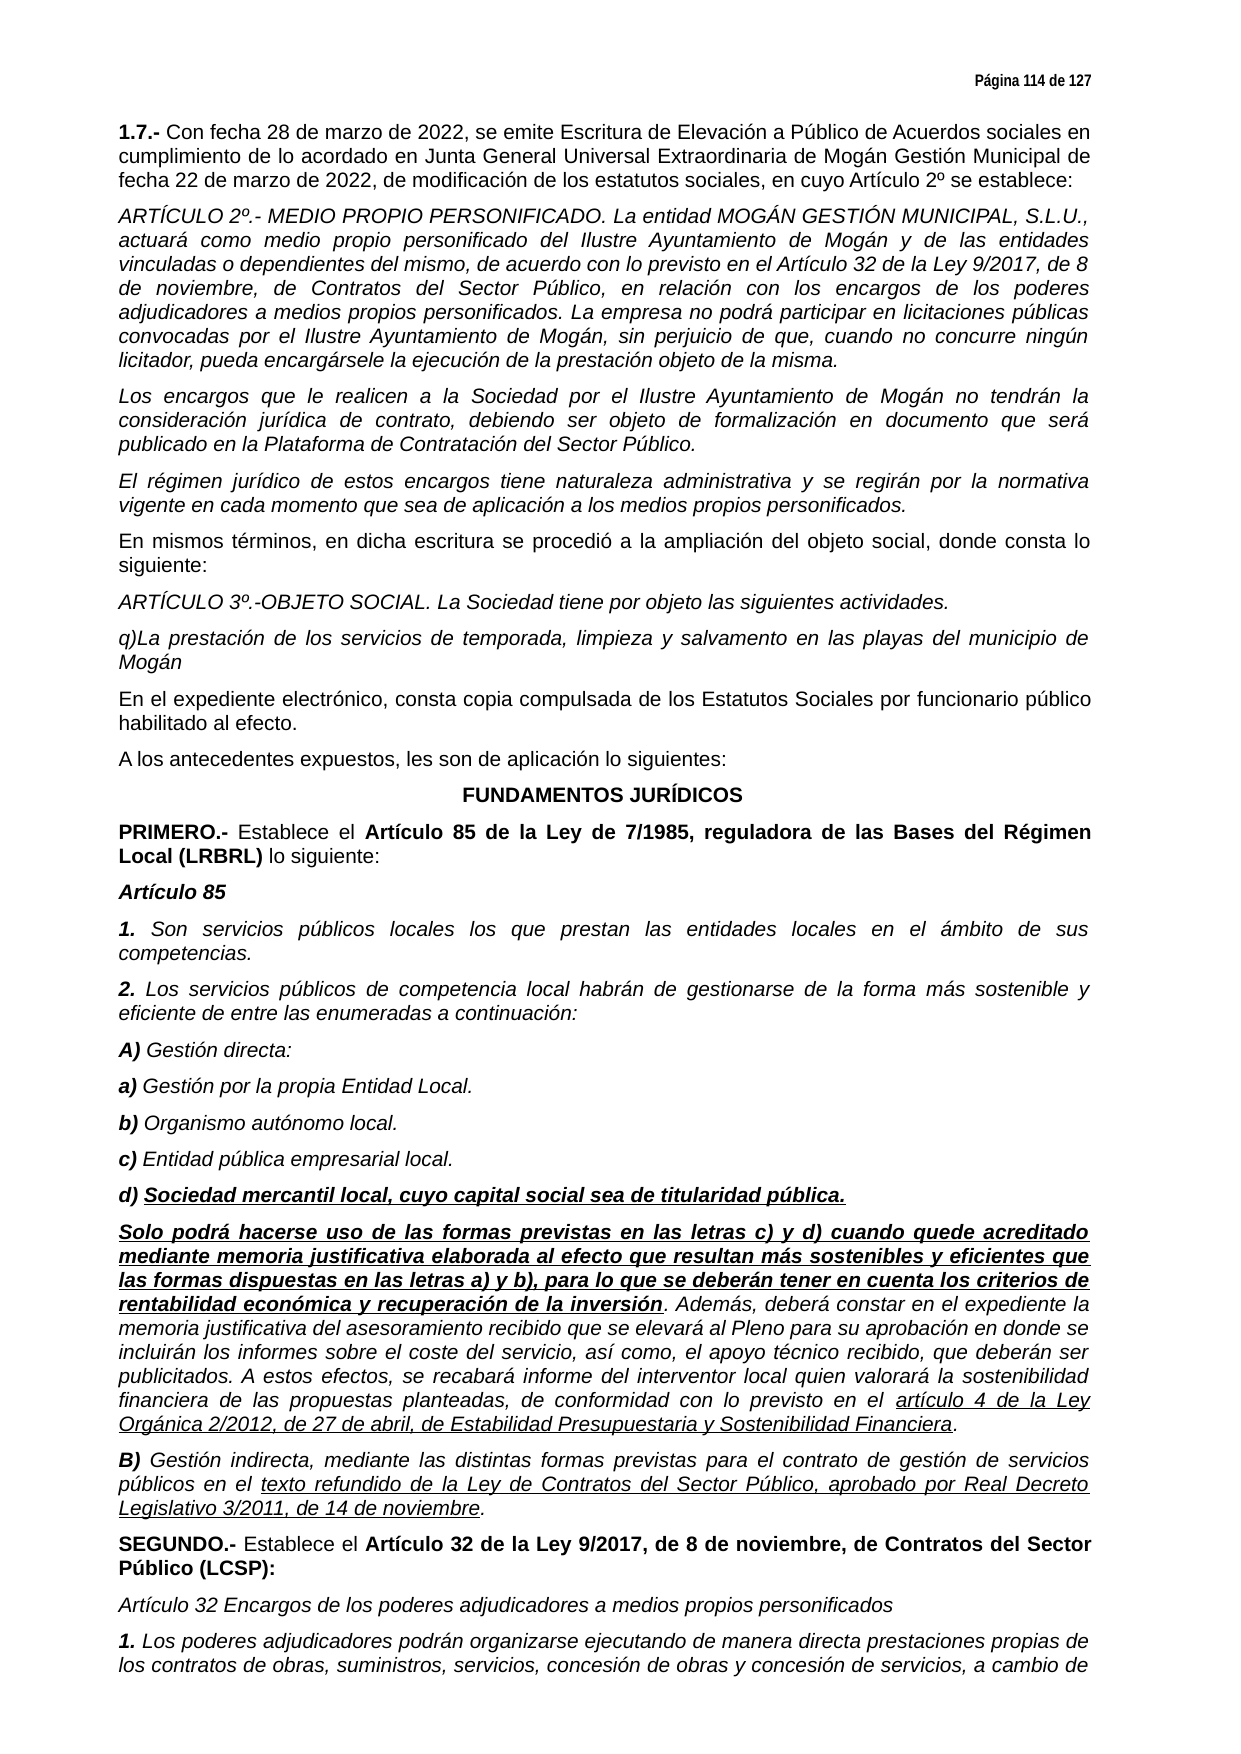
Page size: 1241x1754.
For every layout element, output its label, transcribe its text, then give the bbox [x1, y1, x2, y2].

text ARTÍCULO 3º.-OBJETO SOCIAL. La Sociedad tiene por objeto las siguientes actividades. [118, 589, 1092, 613]
text Solo podrá hacerse uso de las formas previstas en las letras c) y d) cuando quede acreditado mediante memoria justificativa elaborada al efecto que resultan más sostenibles y eficientes que las formas dispuestas en las letras a) y b), para lo que se deberán tener en cuenta los criterios de rentabilidad económica y recuperación de la inversión. Además, deberá constar en el expediente la memoria justificativa del asesoramiento recibido que se elevará al Pleno para su aprobación en donde se incluirán los informes sobre el coste del servicio, así como, el apoyo técnico recibido, que deberán ser publicitados. A estos efectos, se recabará informe del interventor local quien valorará la sostenibilidad financiera de las propuestas planteadas, de conformidad con lo previsto en el artículo 4 de la Ley Orgánica 2/2012, de 27 de abril, de Estabilidad Presupuestaria y Sostenibilidad Financiera. [118, 1220, 1092, 1435]
text a) Gestión por la propia Entidad Local. [118, 1074, 1092, 1098]
text El régimen jurídico de estos encargos tiene naturaleza administrativa y se regirán por la normativa vigente en cada momento que sea de aplicación a los medios propios personificados. [118, 469, 1092, 517]
text 1.7.- Con fecha 28 de marzo de 2022, se emite Escritura de Elevación a Público de Acuerdos sociales en cumplimiento de lo acordado en Junta General Universal Extraordinaria de Mogán Gestión Municipal de fecha 22 de marzo de 2022, de modificación de los estatutos sociales, en cuyo Artículo 2º se establece: [118, 120, 1092, 192]
text En mismos términos, en dicha escritura se procedió a la ampliación del objeto social, donde consta lo siguiente: [118, 529, 1092, 577]
text B) Gestión indirecta, mediante las distintas formas previstas para el contrato de gestión de servicios públicos en el texto refundido de la Ley de Contratos del Sector Público, aprobado por Real Decreto Legislativo 3/2011, de 14 de noviembre. [118, 1448, 1092, 1520]
text 2. Los servicios públicos de competencia local habrán de gestionarse de la forma más sostenible y eficiente de entre las enumeradas a continuación: [118, 977, 1092, 1025]
text 1. Los poderes adjudicadores podrán organizarse ejecutando de manera directa prestaciones propias de los contratos de obras, suministros, servicios, concesión de obras y concesión de servicios, a cambio de [118, 1629, 1092, 1677]
text 1. Son servicios públicos locales los que prestan las entidades locales en el ámbito de sus competencias. [118, 917, 1092, 964]
text SEGUNDO.- Establece el Artículo 32 de la Ley 9/2017, de 8 de noviembre, de Contratos del Sector Público (LCSP): [118, 1532, 1092, 1580]
text En el expediente electrónico, consta copia compulsada de los Estatutos Sociales por funcionario público habilitado al efecto. [118, 686, 1092, 734]
text Artículo 32 Encargos de los poderes adjudicadores a medios propios personificados [118, 1593, 1092, 1617]
text Artículo 85 [118, 880, 1092, 904]
text Los encargos que le realicen a la Sociedad por el Ilustre Ayuntamiento de Mogán no tendrán la consideración jurídica de contrato, debiendo ser objeto de formalización en documento que será publicado en la Plataforma de Contratación del Sector Público. [118, 384, 1092, 456]
text q)La prestación de los servicios de temporada, limpieza y salvamento en las playas del municipio de Mogán [118, 626, 1092, 674]
text FUNDAMENTOS JURÍDICOS [118, 783, 1092, 807]
text d) Sociedad mercantil local, cuyo capital social sea de titularidad pública. [118, 1183, 1092, 1207]
text A) Gestión directa: [118, 1037, 1092, 1061]
text b) Organismo autónomo local. [118, 1110, 1092, 1134]
text ARTÍCULO 2º.- MEDIO PROPIO PERSONIFICADO. La entidad MOGÁN GESTIÓN MUNICIPAL, S.L.U., actuará como medio propio personificado del Ilustre Ayuntamiento de Mogán y de las entidades vinculadas o dependientes del mismo, de acuerdo con lo previsto en el Artículo 32 de la Ley 9/2017, de 8 de noviembre, de Contratos del Sector Público, en relación con los encargos de los poderes adjudicadores a medios propios personificados. La empresa no podrá participar en licitaciones públicas convocadas por el Ilustre Ayuntamiento de Mogán, sin perjuicio de que, cuando no concurre ningún licitador, pueda encargársele la ejecución de la prestación objeto de la misma. [118, 204, 1092, 372]
text c) Entidad pública empresarial local. [118, 1147, 1092, 1171]
text PRIMERO.- Establece el Artículo 85 de la Ley de 7/1985, reguladora de las Bases del Régimen Local (LRBRL) lo siguiente: [118, 820, 1092, 868]
text A los antecedentes expuestos, les son de aplicación lo siguientes: [118, 747, 1092, 771]
